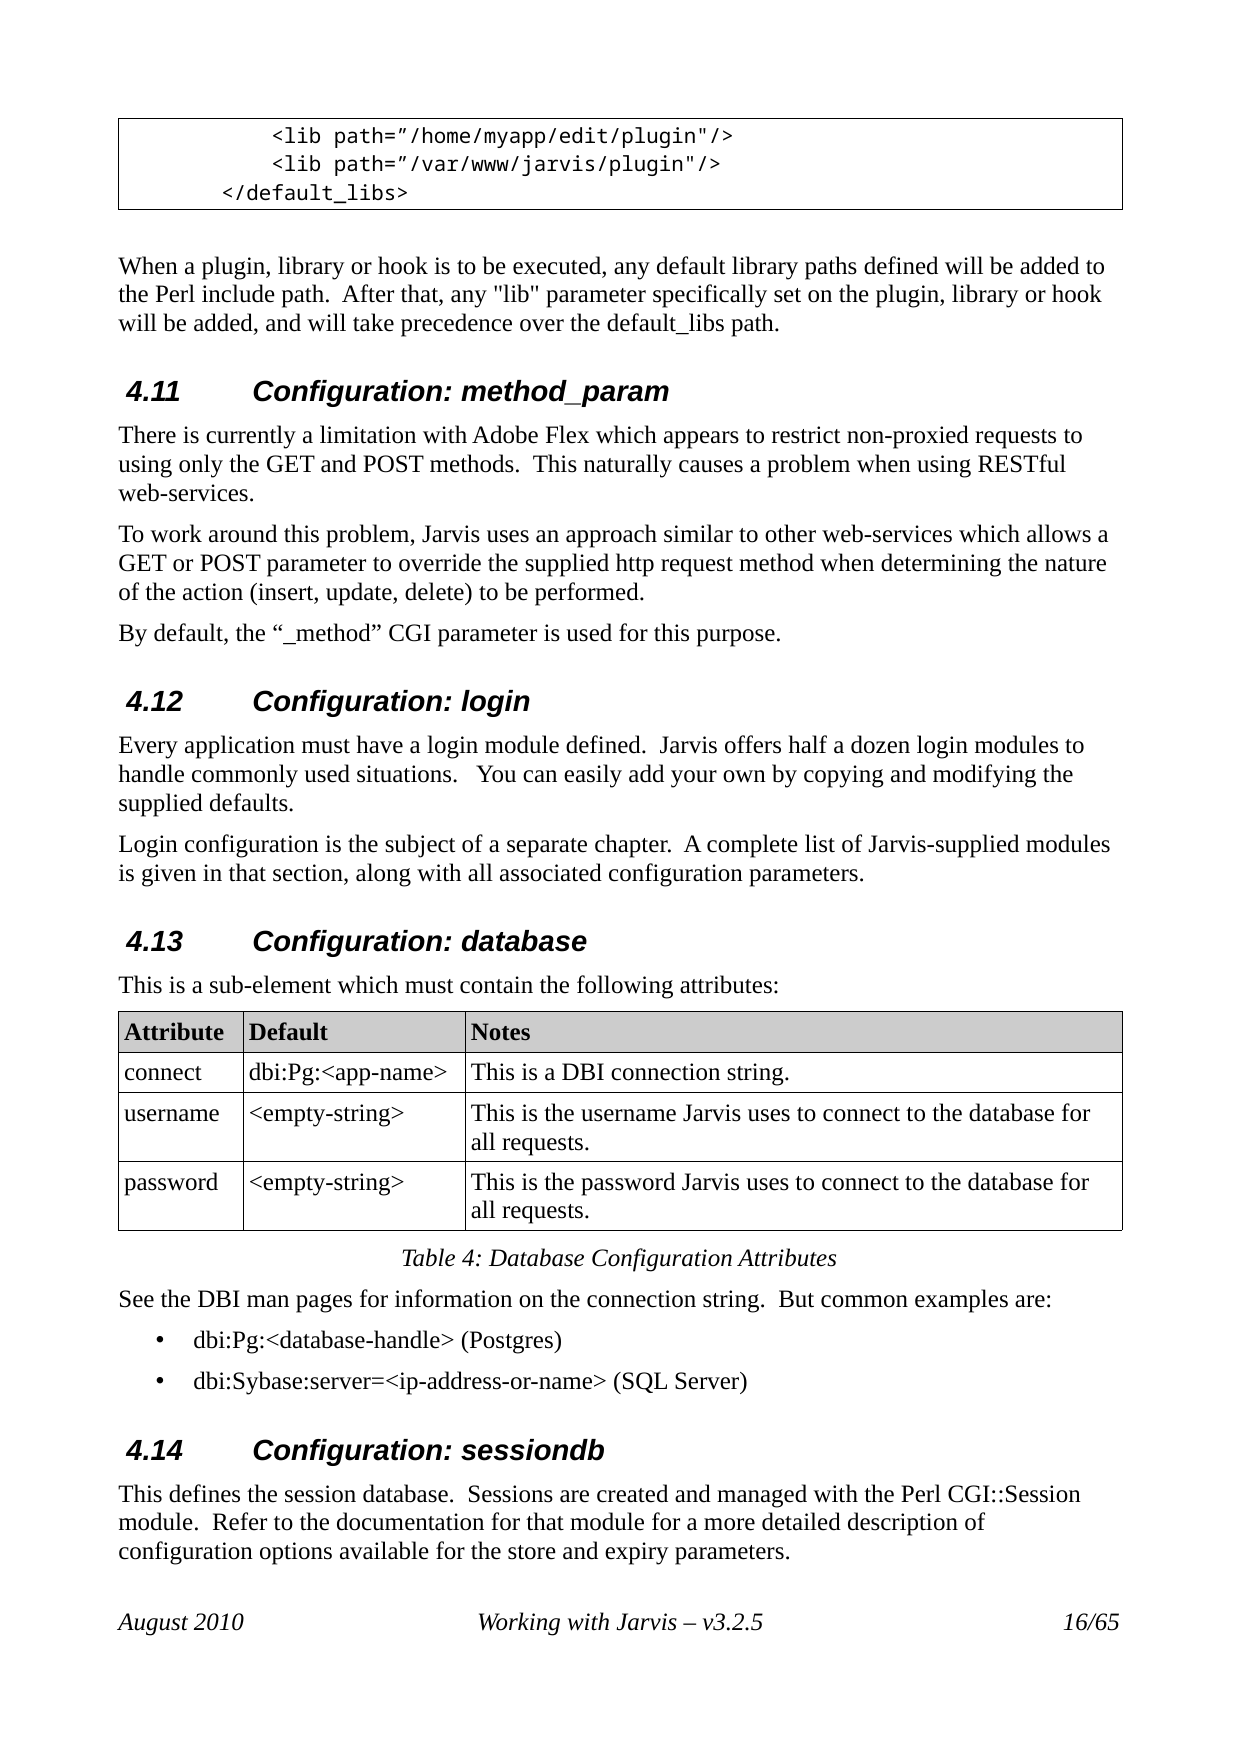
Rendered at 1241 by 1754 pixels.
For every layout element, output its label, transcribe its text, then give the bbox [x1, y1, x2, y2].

subtitle Configuration: database [118, 924, 1122, 958]
table_header Attribute [119, 1012, 243, 1052]
table_header Default [244, 1012, 465, 1052]
text There is currently a limitation with Adobe Flex which appears to restrict non-proxied requests to using only the GET and POST methods. This naturally causes a problem when using RESTful web-services. [118, 421, 1122, 507]
text </default_libs> [119, 175, 1122, 209]
text <lib path=”/home/myapp/edit/plugin"/> [119, 119, 1122, 147]
text Table 4: Database Configuration Attributes [118, 1243, 1122, 1271]
text By default, the “_method” CGI parameter is used for this purpose. [118, 618, 1122, 647]
list dbi:Sybase:server=<ip-address-or-name> (SQL Server) [156, 1366, 1122, 1395]
table_cell <empty-string> [244, 1162, 465, 1230]
table_cell password [119, 1162, 243, 1230]
table_cell This is the username Jarvis uses to connect to the database for all requests. [466, 1093, 1122, 1161]
text This is a sub-element which must contain the following attributes: [118, 970, 1122, 999]
table_header Notes [466, 1012, 1122, 1052]
text Login configuration is the subject of a separate chapter. A complete list of Jarvis-supplied modules is given in that section, along with all associated configuration parameters. [118, 829, 1122, 887]
table_cell username [119, 1093, 243, 1161]
text To work around this problem, Jarvis uses an approach similar to other web-services which allows a GET or POST parameter to override the supplied http request method when determining the nature of the action (insert, update, delete) to be performed. [118, 519, 1122, 606]
text This defines the session database. Sessions are created and managed with the Perl CGI::Session module. Refer to the documentation for that module for a more detailed description of configuration options available for the store and expiry parameters. [118, 1479, 1122, 1565]
table_cell This is a DBI connection string. [466, 1053, 1122, 1092]
table_cell dbi:Pg:<app-name> [244, 1053, 465, 1092]
table_cell This is the password Jarvis uses to connect to the database for all requests. [466, 1162, 1122, 1230]
text <lib path=”/var/www/jarvis/plugin"/> [119, 147, 1122, 175]
list dbi:Pg:<database-handle> (Postgres) [156, 1325, 1122, 1354]
subtitle Configuration: login [118, 684, 1122, 718]
table_cell <empty-string> [244, 1093, 465, 1161]
text See the DBI man pages for information on the connection string. But common examples are: [118, 1284, 1122, 1313]
subtitle Configuration: method_param [118, 374, 1122, 408]
text Every application must have a login module defined. Jarvis offers half a dozen login modules to handle commonly used situations. You can easily add your own by copying and modifying the supplied defaults. [118, 730, 1122, 817]
subtitle Configuration: sessiondb [118, 1433, 1122, 1466]
text When a plugin, library or hook is to be executed, any default library paths defined will be added to the Perl include path. After that, any "lib" parameter specifically set on the plugin, library or hook will be added, and will take precedence over the default_libs path. [118, 251, 1122, 337]
table_cell connect [119, 1053, 243, 1092]
